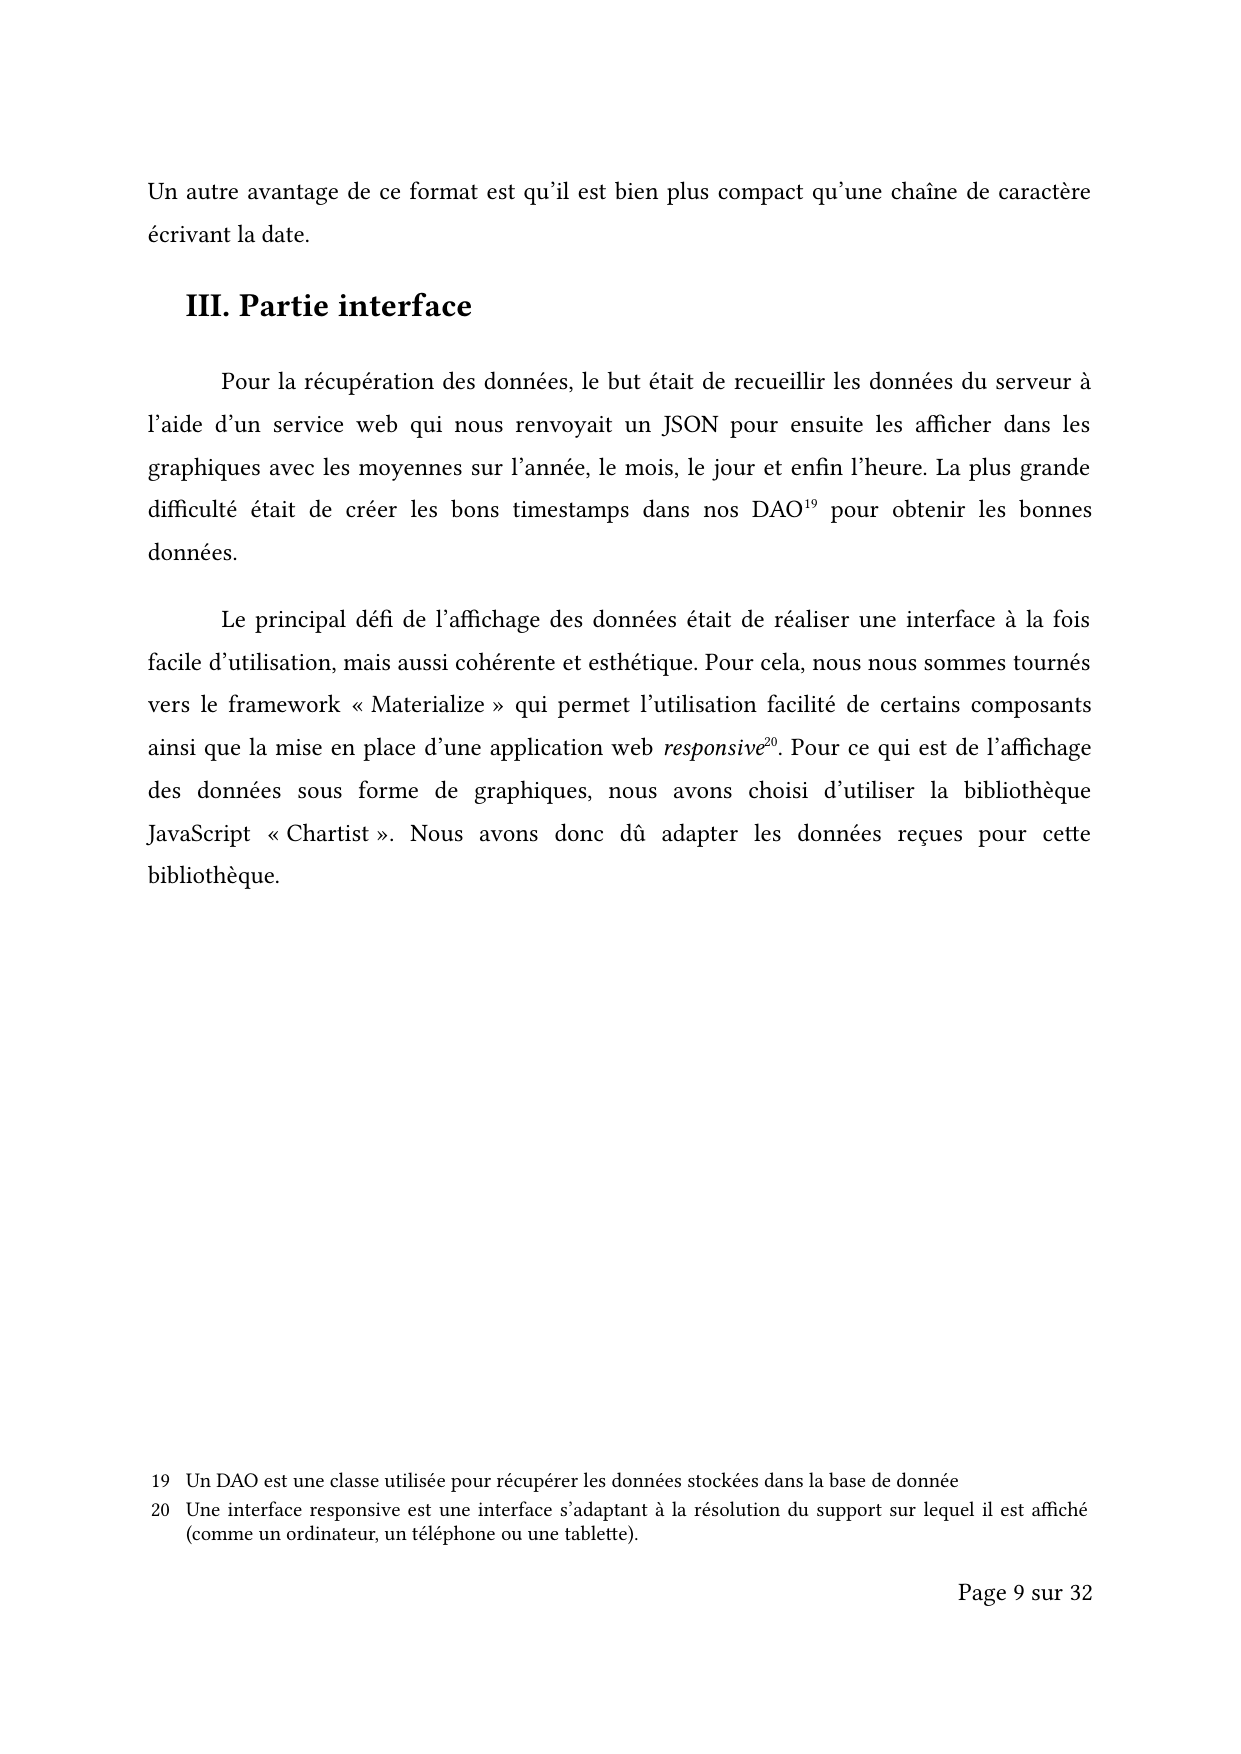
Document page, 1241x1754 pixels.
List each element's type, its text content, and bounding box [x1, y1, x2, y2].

text Un DAO est une classe utilisée pour récupérer les données stockées dans la base de donnée [148, 1465, 1093, 1495]
text Une interface responsive est une interface s’adaptant à la résolution du support sur lequel il est affiché (comme un ordinateur, un téléphone ou une tablette). [148, 1495, 1093, 1548]
text Le principal défi de l’affichage des données était de réaliser une interface à la fois facile d’utilisation, mais aussi cohérente et esthétique. Pour cela, nous nous sommes tournés vers le framework « Materialize » qui permet l’utilisation facilité de certains composants ainsi que la mise en place d’une application web responsive. Pour ce qui est de l’affichage des données sous forme de graphiques, nous avons choisi d’utiliser la bibliothèque JavaScript « Chartist ». Nous avons donc dû adapter les données reçues pour cette bibliothèque. [148, 605, 1093, 890]
text Pour la récupération des données, le but était de recueillir les données du serveur à l’aide d’un service web qui nous renvoyait un JSON pour ensuite les afficher dans les graphiques avec les moyennes sur l’année, le mois, le jour et enfin l’heure. La plus grande difficulté était de créer les bons timestamps dans nos DAO pour obtenir les bonnes données. [148, 367, 1093, 567]
subtitle Partie interface [177, 286, 1093, 324]
text Un autre avantage de ce format est qu’il est bien plus compact qu’une chaîne de caractère écrivant la date. [148, 177, 1093, 248]
